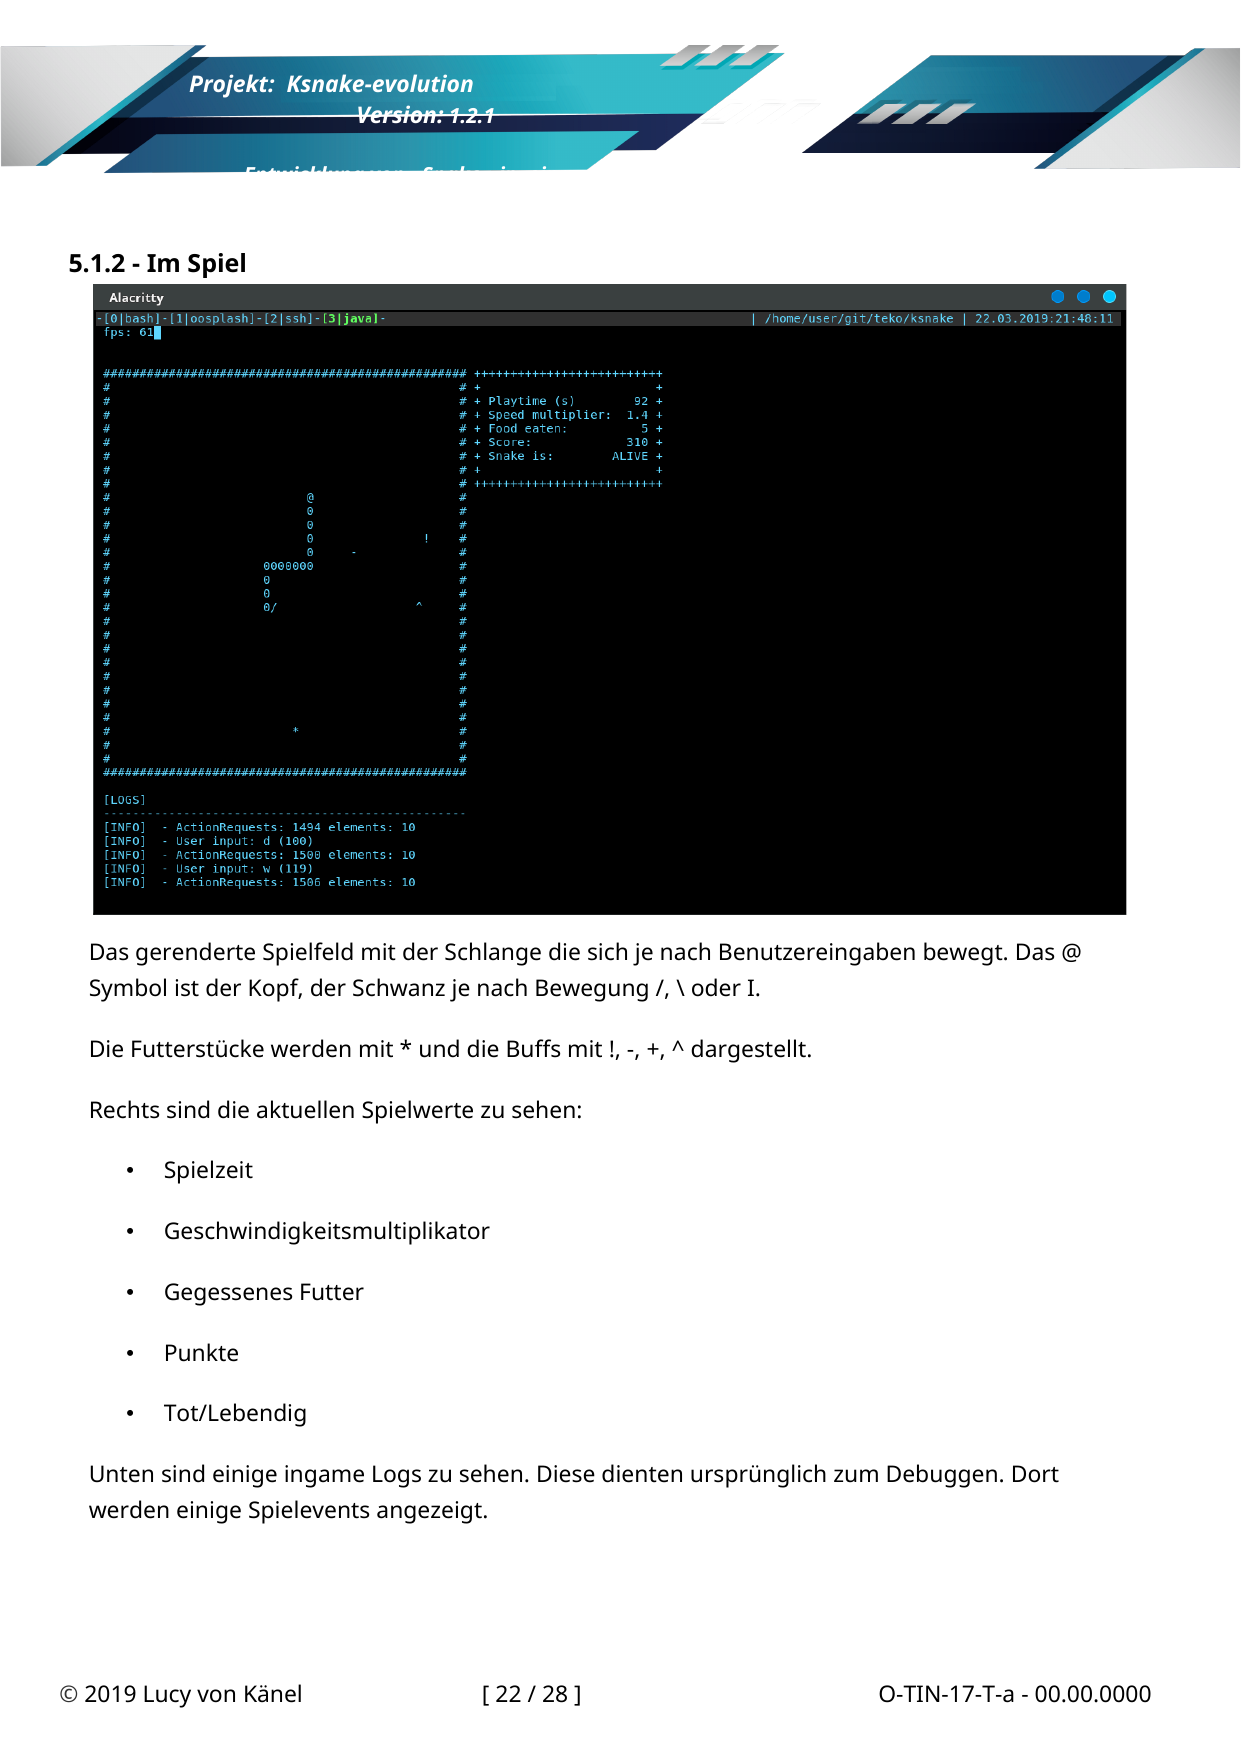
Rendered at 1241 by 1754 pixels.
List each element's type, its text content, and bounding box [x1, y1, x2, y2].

list Gegessenes Futter [126, 1276, 1122, 1307]
list Punkte [126, 1337, 1122, 1368]
text Unten sind einige ingame Logs zu sehen. Diese dienten ursprünglich zum Debuggen. Dort werden einige Spielevents angezeigt. [88, 1458, 1122, 1525]
text Die Futterstücke werden mit * und die Buffs mit !, -, +, ^ dargestellt. [88, 1033, 1122, 1064]
list Geschwindigkeitsmultiplikator [126, 1215, 1122, 1246]
list Spielzeit [126, 1154, 1122, 1186]
picture [0, 38, 1241, 176]
text Rechts sind die aktuellen Spielwerte zu sehen: [88, 1094, 1122, 1125]
text Das gerenderte Spielfeld mit der Schlange die sich je nach Benutzereingaben bewegt. Das @ Symbol ist der Kopf, der Schwanz je nach Bewegung /, \ oder I. [88, 915, 1122, 1003]
subtitle Im Spiel [59, 245, 1122, 279]
picture [93, 284, 1127, 915]
list Tot/Lebendig [126, 1397, 1122, 1429]
